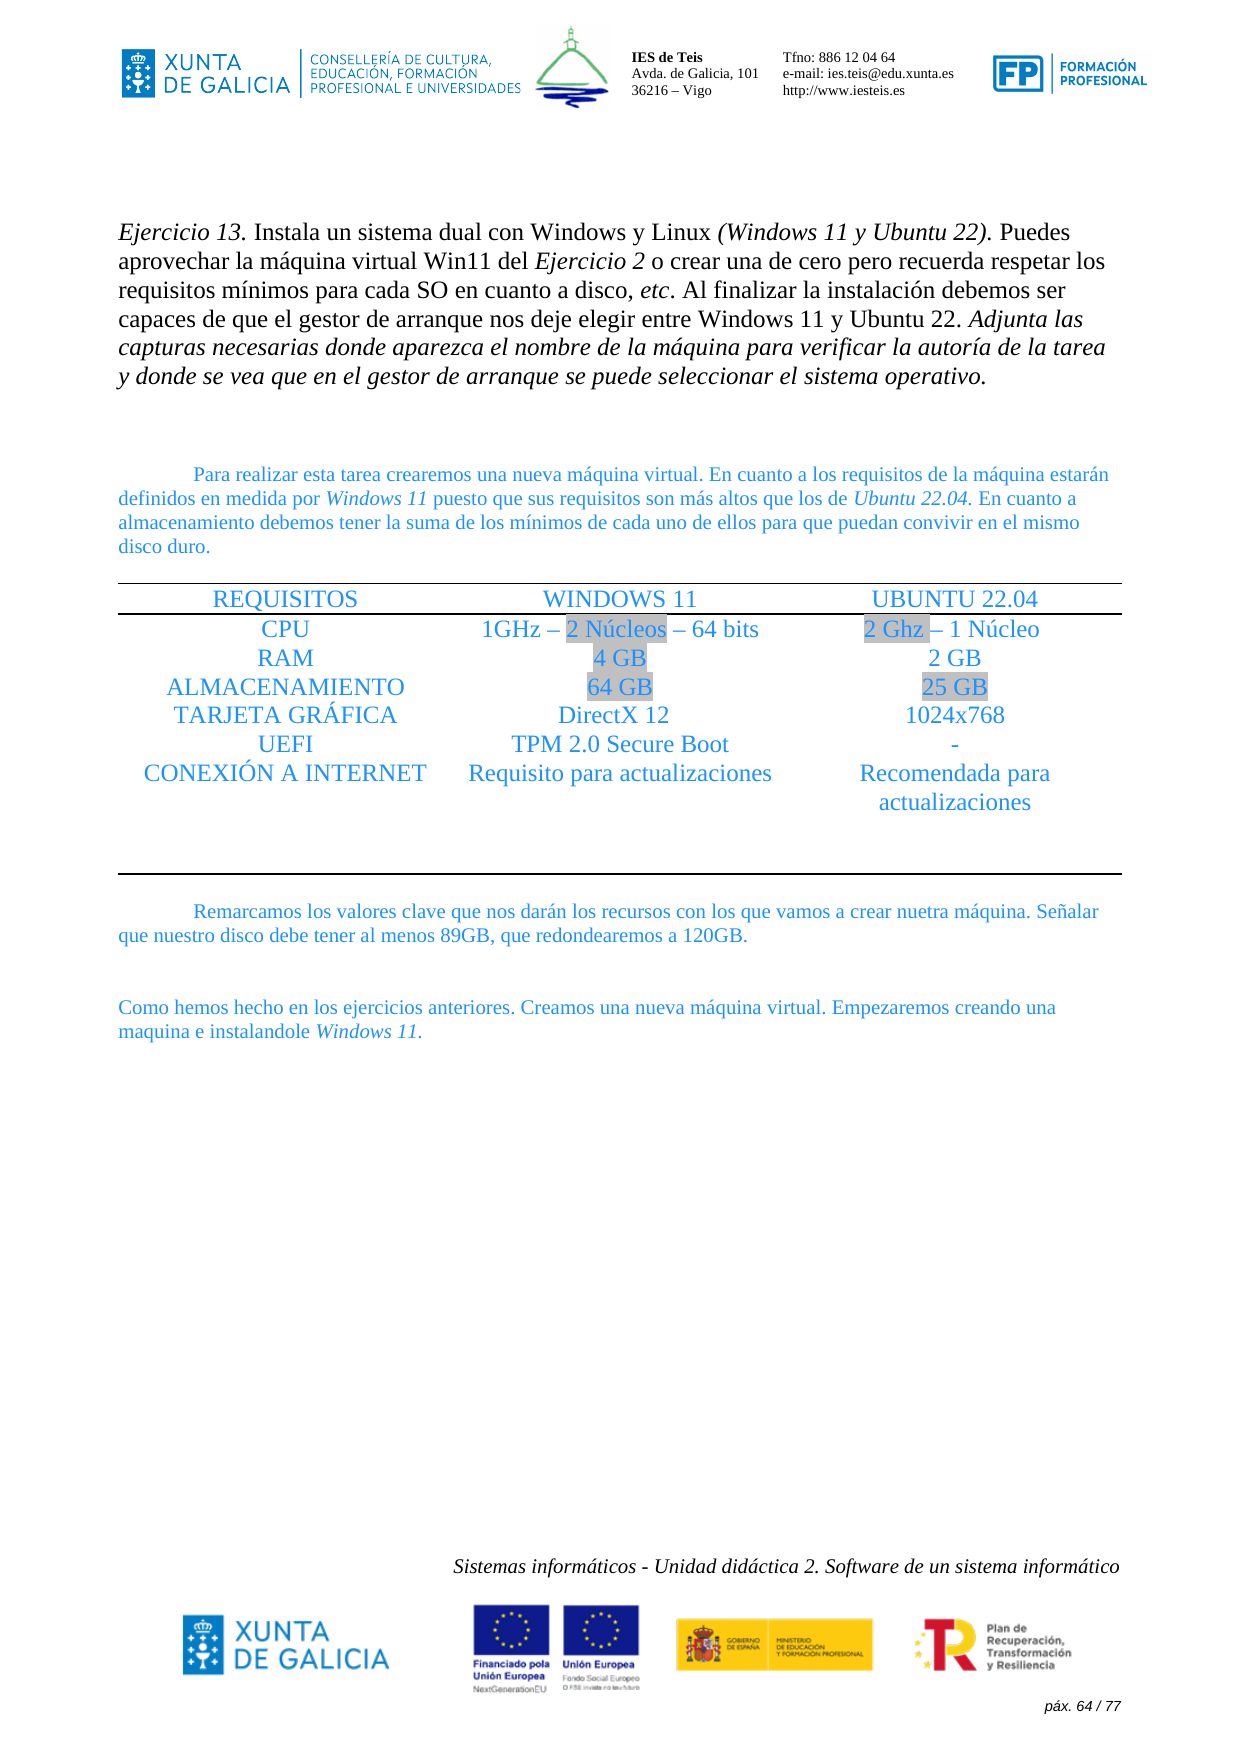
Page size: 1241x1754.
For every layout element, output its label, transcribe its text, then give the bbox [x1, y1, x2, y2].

table_cell 2 GB [788, 643, 1122, 672]
picture [121, 49, 521, 98]
table_cell [118, 844, 453, 873]
table_cell [453, 816, 787, 844]
table_cell 1024x768 [788, 701, 1122, 729]
table_header REQUISITOS [118, 584, 453, 613]
table_cell 1GHz – 2 Núcleos – 64 bits [453, 615, 787, 643]
text Ejercicio 13. Instala un sistema dual con Windows y Linux (Windows 11 y Ubuntu 22). Puedes aprovechar la máquina virtual Win11 del Ejercicio 2 o crear una de cero pero recuerda respetar los requisitos mínimos para cada SO en cuanto a disco, etc. Al finalizar la instalación debemos ser capaces de que el gestor de arranque nos deje elegir entre Windows 11 y Ubuntu 22. Adjunta las capturas necesarias donde aparezca el nombre de la máquina para verificar la autoría de la tarea y donde se vea que en el gestor de arranque se puede seleccionar el sistema operativo. [118, 217, 1122, 390]
table_cell CPU [118, 615, 453, 643]
table_cell [788, 844, 1122, 873]
table_cell TPM 2.0 Secure Boot [453, 729, 787, 758]
table_cell Requisito para actualizaciones [453, 758, 787, 816]
table_cell DirectX 12 [453, 701, 787, 729]
picture [534, 25, 611, 110]
table_cell 25 GB [788, 672, 1122, 701]
table_cell 64 GB [453, 672, 787, 701]
table_cell TARJETA GRÁFICA [118, 701, 453, 729]
table_header UBUNTU 22.04 [788, 584, 1122, 613]
table_cell [118, 816, 453, 844]
table_cell RAM [118, 643, 453, 672]
text Como hemos hecho en los ejercicios anteriores. Creamos una nueva máquina virtual. Empezaremos creando una maquina e instalandole Windows 11. [118, 995, 1122, 1043]
table_cell - [788, 729, 1122, 758]
table_cell Recomendada para actualizaciones [788, 758, 1122, 816]
text Para realizar esta tarea crearemos una nueva máquina virtual. En cuanto a los requisitos de la máquina estarán definidos en medida por Windows 11 puesto que sus requisitos son más altos que los de Ubuntu 22.04. En cuanto a almacenamiento debemos tener la suma de los mínimos de cada uno de ellos para que puedan convivir en el mismo disco duro. [118, 462, 1122, 558]
picture [989, 50, 1153, 97]
table_header WINDOWS 11 [453, 584, 787, 613]
table_cell 2 Ghz – 1 Núcleo [788, 615, 1122, 643]
table_cell ALMACENAMIENTO [118, 672, 453, 701]
table_cell [788, 816, 1122, 844]
table_cell CONEXIÓN A INTERNET [118, 758, 453, 816]
table_cell [453, 844, 787, 873]
table_cell UEFI [118, 729, 453, 758]
table_cell 4 GB [453, 643, 787, 672]
picture [182, 1593, 1085, 1700]
text Remarcamos los valores clave que nos darán los recursos con los que vamos a crear nuetra máquina. Señalar que nuestro disco debe tener al menos 89GB, que redondearemos a 120GB. [118, 899, 1122, 947]
